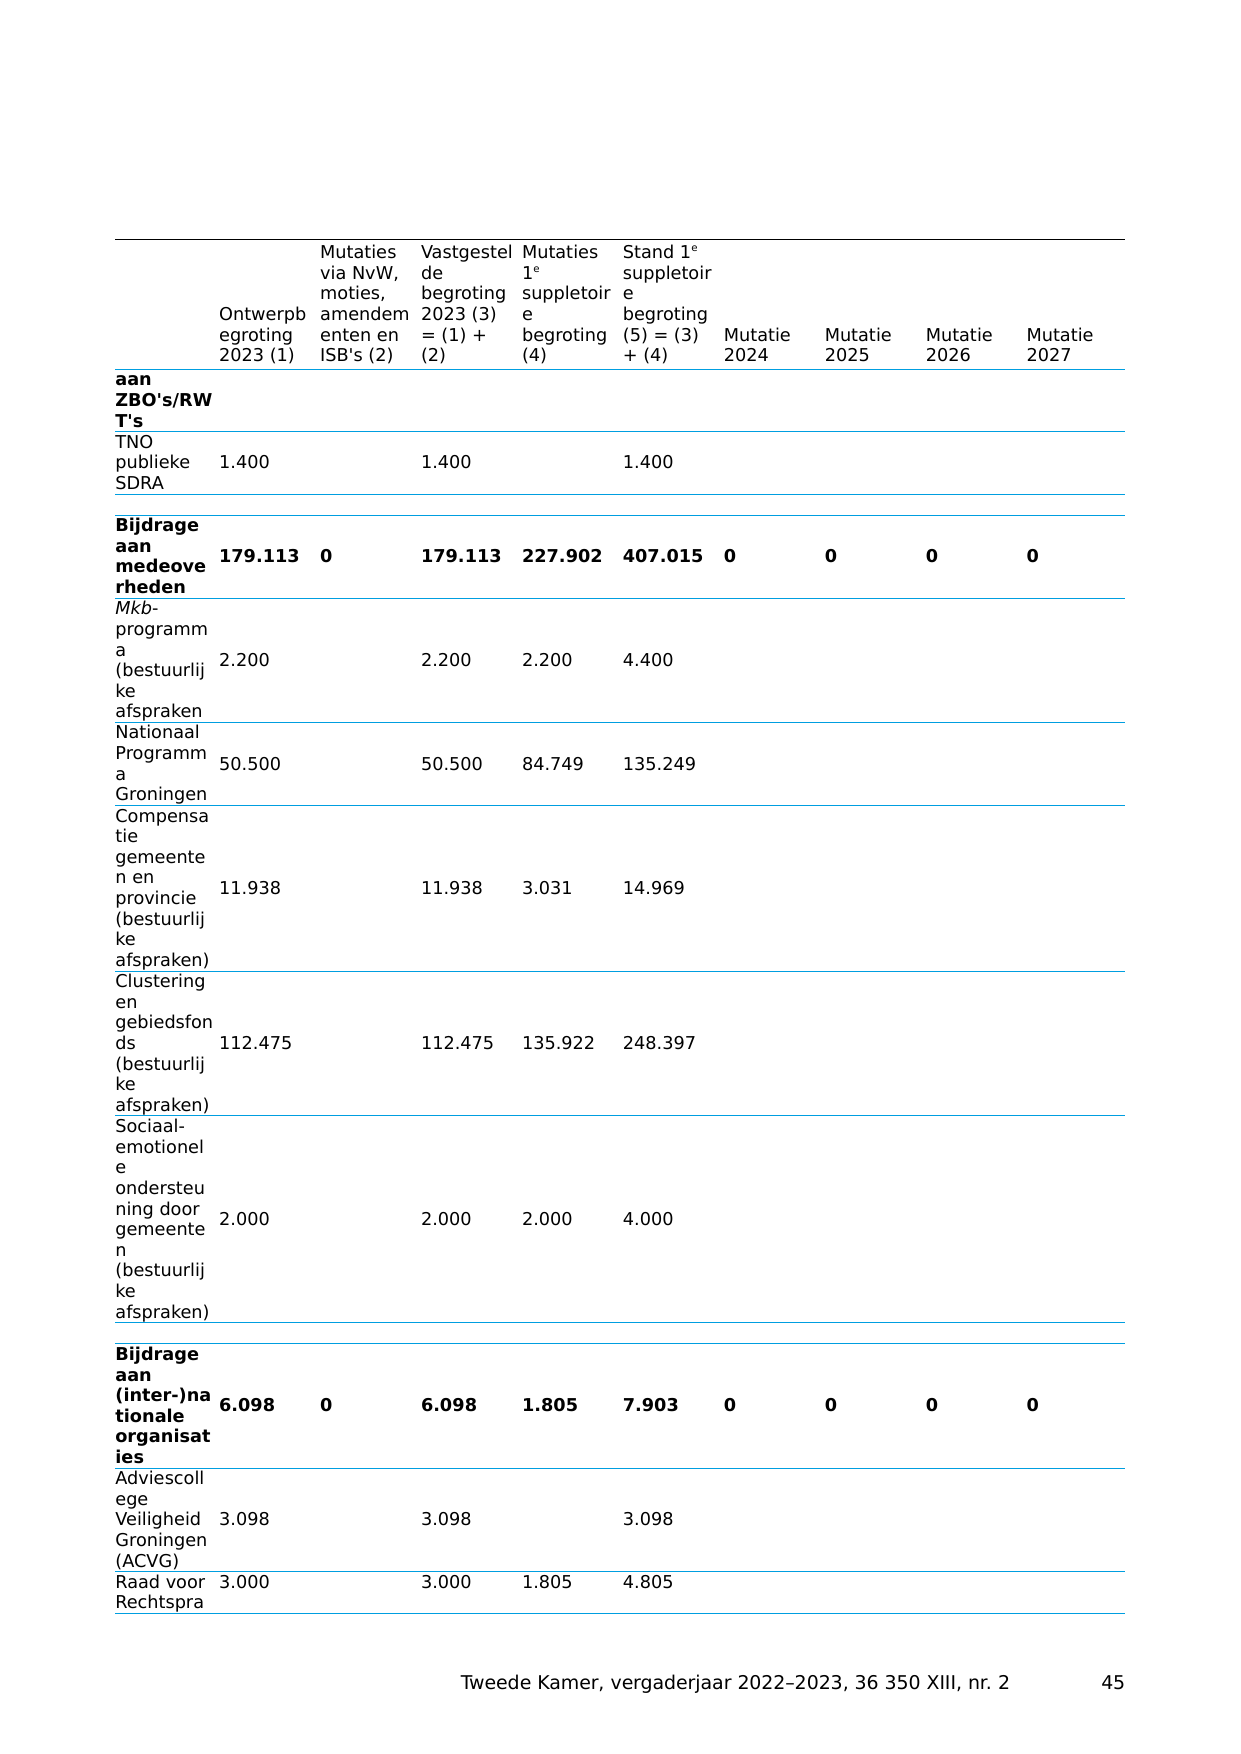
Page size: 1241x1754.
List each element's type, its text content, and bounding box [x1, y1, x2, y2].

table_cell [216, 1323, 317, 1343]
table_cell [115, 240, 216, 369]
table_cell Mutatie 2024 [721, 240, 822, 369]
table_cell [1024, 495, 1125, 515]
table_cell [721, 806, 822, 971]
table_cell 84.749 [519, 723, 620, 805]
table_cell [721, 1116, 822, 1322]
table_cell 50.500 [216, 723, 317, 805]
table_cell Stand 1e suppletoire begroting (5) = (3) + (4) [620, 240, 721, 369]
table_cell 2.200 [216, 599, 317, 722]
table_cell 2.000 [519, 1116, 620, 1322]
table_cell [721, 599, 822, 722]
table_cell [1024, 432, 1125, 493]
table_cell Bijdrage aan (inter-)nationale organisaties [115, 1344, 216, 1468]
table_cell Mutaties 1e suppletoire begroting (4) [519, 240, 620, 369]
table_cell [923, 432, 1023, 493]
table_cell [317, 495, 418, 515]
table_cell [721, 723, 822, 805]
table_cell 50.500 [418, 723, 519, 805]
table_cell [721, 972, 822, 1115]
table_cell [317, 370, 418, 431]
table_cell [721, 1469, 822, 1571]
table_cell [721, 1572, 822, 1613]
table_cell Vastgestelde begroting 2023 (3) = (1) + (2) [418, 240, 519, 369]
table_cell [1024, 1116, 1125, 1322]
table_cell [317, 1116, 418, 1322]
table_cell TNO publieke SDRA [115, 432, 216, 493]
table_cell [1024, 972, 1125, 1115]
table_cell [822, 432, 923, 493]
table_cell Nationaal Programma Groningen [115, 723, 216, 805]
table_cell [1024, 370, 1125, 431]
table_cell [519, 432, 620, 493]
table_cell Raad voor Rechtspra [115, 1572, 216, 1613]
table_cell [923, 1572, 1023, 1613]
table_cell 14.969 [620, 806, 721, 971]
table_cell Bijdrage aan medeoverheden [115, 516, 216, 598]
table_cell 7.903 [620, 1344, 721, 1468]
table_cell 227.902 [519, 516, 620, 598]
table_cell 1.400 [418, 432, 519, 493]
table_cell [519, 1323, 620, 1343]
table_cell [115, 1323, 216, 1343]
table_cell [721, 495, 822, 515]
table_cell [822, 1116, 923, 1322]
table_cell 112.475 [216, 972, 317, 1115]
table_cell 4.000 [620, 1116, 721, 1322]
table_cell [317, 806, 418, 971]
table_cell 407.015 [620, 516, 721, 598]
table_cell [1024, 599, 1125, 722]
table_cell [519, 370, 620, 431]
table_cell [721, 432, 822, 493]
table_cell Mutatie 2027 [1024, 240, 1125, 369]
table_cell Mkb-programma (bestuurlijke afspraken [115, 599, 216, 722]
table_cell 3.098 [418, 1469, 519, 1571]
table_cell 0 [1024, 1344, 1125, 1468]
table_cell [418, 370, 519, 431]
table_cell [822, 1469, 923, 1571]
table_cell Ontwerpbegroting 2023 (1) [216, 240, 317, 369]
table_cell [822, 723, 923, 805]
table_cell 11.938 [418, 806, 519, 971]
table_cell [620, 1323, 721, 1343]
table_cell 0 [822, 516, 923, 598]
table_cell [923, 495, 1023, 515]
table_cell Mutatie 2025 [822, 240, 923, 369]
table_cell 0 [317, 516, 418, 598]
table_cell [519, 1469, 620, 1571]
table_cell [317, 1469, 418, 1571]
table_cell Mutatie 2026 [923, 240, 1023, 369]
table_cell [822, 972, 923, 1115]
table_cell [620, 370, 721, 431]
table_cell aan ZBO's/RWT's [115, 370, 216, 431]
table_cell 11.938 [216, 806, 317, 971]
table_cell 3.031 [519, 806, 620, 971]
table_cell [923, 370, 1023, 431]
table_cell Compensatie gemeenten en provincie (bestuurlijke afspraken) [115, 806, 216, 971]
table_cell Clustering en gebiedsfonds (bestuurlijke afspraken) [115, 972, 216, 1115]
table_cell [317, 972, 418, 1115]
table_cell [317, 723, 418, 805]
table_cell [1024, 1572, 1125, 1613]
table_cell [923, 1116, 1023, 1322]
table_cell 0 [822, 1344, 923, 1468]
table_cell [317, 1572, 418, 1613]
table_cell 1.805 [519, 1344, 620, 1468]
table_cell [822, 599, 923, 722]
table_cell [317, 432, 418, 493]
table_cell [721, 370, 822, 431]
table_cell 0 [1024, 516, 1125, 598]
table_cell 248.397 [620, 972, 721, 1115]
table_cell 3.000 [216, 1572, 317, 1613]
table_cell 1.805 [519, 1572, 620, 1613]
table_cell 0 [317, 1344, 418, 1468]
table_cell [216, 495, 317, 515]
table_cell 1.400 [216, 432, 317, 493]
table_cell [519, 495, 620, 515]
table_cell 3.000 [418, 1572, 519, 1613]
table_cell 4.400 [620, 599, 721, 722]
table_cell 2.200 [519, 599, 620, 722]
table_cell Adviescollege Veiligheid Groningen (ACVG) [115, 1469, 216, 1571]
table_cell 179.113 [418, 516, 519, 598]
table_cell [923, 723, 1023, 805]
table_cell [923, 972, 1023, 1115]
table_cell Sociaal-emotionele ondersteuning door gemeenten (bestuurlijke afspraken) [115, 1116, 216, 1322]
table_cell [216, 370, 317, 431]
table_cell [1024, 1323, 1125, 1343]
table_cell [317, 599, 418, 722]
table_cell [822, 495, 923, 515]
table_cell [1024, 1469, 1125, 1571]
table_cell 3.098 [216, 1469, 317, 1571]
table_cell 0 [721, 516, 822, 598]
table_cell [620, 495, 721, 515]
table_cell 6.098 [418, 1344, 519, 1468]
table_cell [822, 806, 923, 971]
table_cell 112.475 [418, 972, 519, 1115]
table_cell [822, 370, 923, 431]
table_cell [1024, 806, 1125, 971]
table_cell [1024, 723, 1125, 805]
table_cell 3.098 [620, 1469, 721, 1571]
table_cell 1.400 [620, 432, 721, 493]
table_cell [822, 1323, 923, 1343]
table_cell [115, 495, 216, 515]
table_cell 6.098 [216, 1344, 317, 1468]
table_cell 0 [923, 516, 1023, 598]
table_cell [721, 1323, 822, 1343]
table_cell [923, 806, 1023, 971]
table_cell [923, 1469, 1023, 1571]
table_cell 2.000 [216, 1116, 317, 1322]
table_cell 4.805 [620, 1572, 721, 1613]
table_cell Mutaties via NvW, moties, amendementen en ISB's (2) [317, 240, 418, 369]
table_cell 2.200 [418, 599, 519, 722]
table_cell 179.113 [216, 516, 317, 598]
table_cell 0 [721, 1344, 822, 1468]
table_header Tabel 23 Budgettaire gevolgen van beleid art. 5 Een veilig Groningen met perspectief (Eerste suppletoire begroting) (bedragen x € 1.000) [115, 191, 1125, 239]
table_cell [822, 1572, 923, 1613]
table_cell 135.249 [620, 723, 721, 805]
table_cell [418, 1323, 519, 1343]
table_cell [923, 1323, 1023, 1343]
table_cell [418, 495, 519, 515]
table_cell 135.922 [519, 972, 620, 1115]
table_cell [317, 1323, 418, 1343]
table_cell 0 [923, 1344, 1023, 1468]
table_cell [923, 599, 1023, 722]
table_cell 2.000 [418, 1116, 519, 1322]
